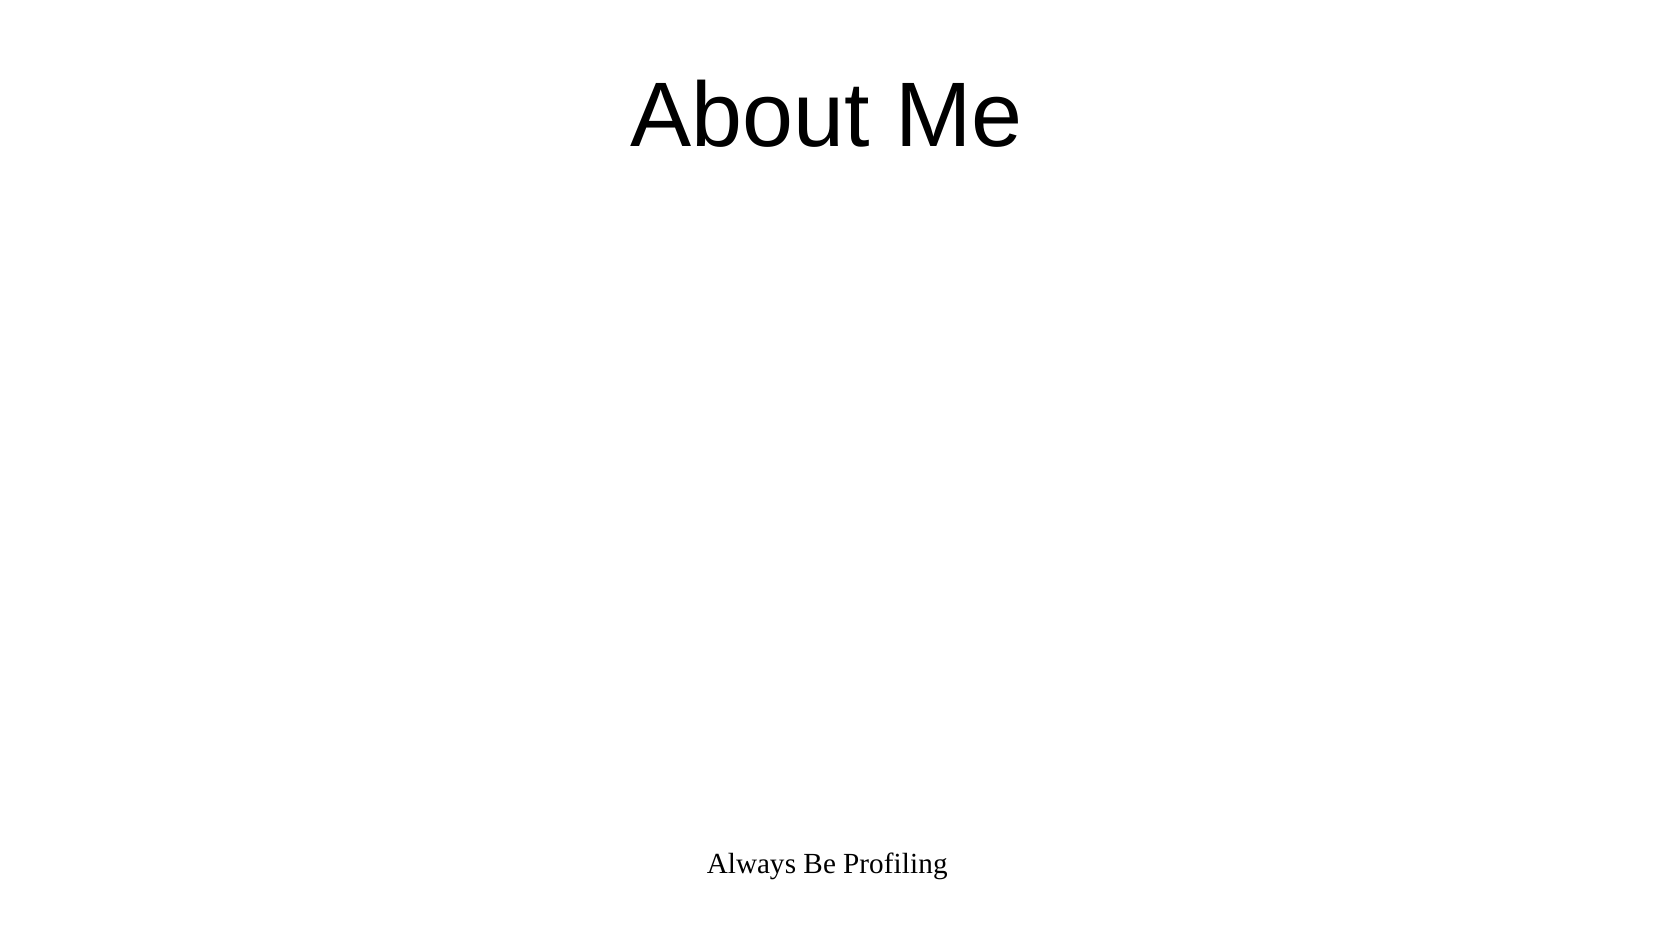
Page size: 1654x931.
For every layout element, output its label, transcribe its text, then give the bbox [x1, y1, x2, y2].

title About Me [82, 37, 1571, 193]
